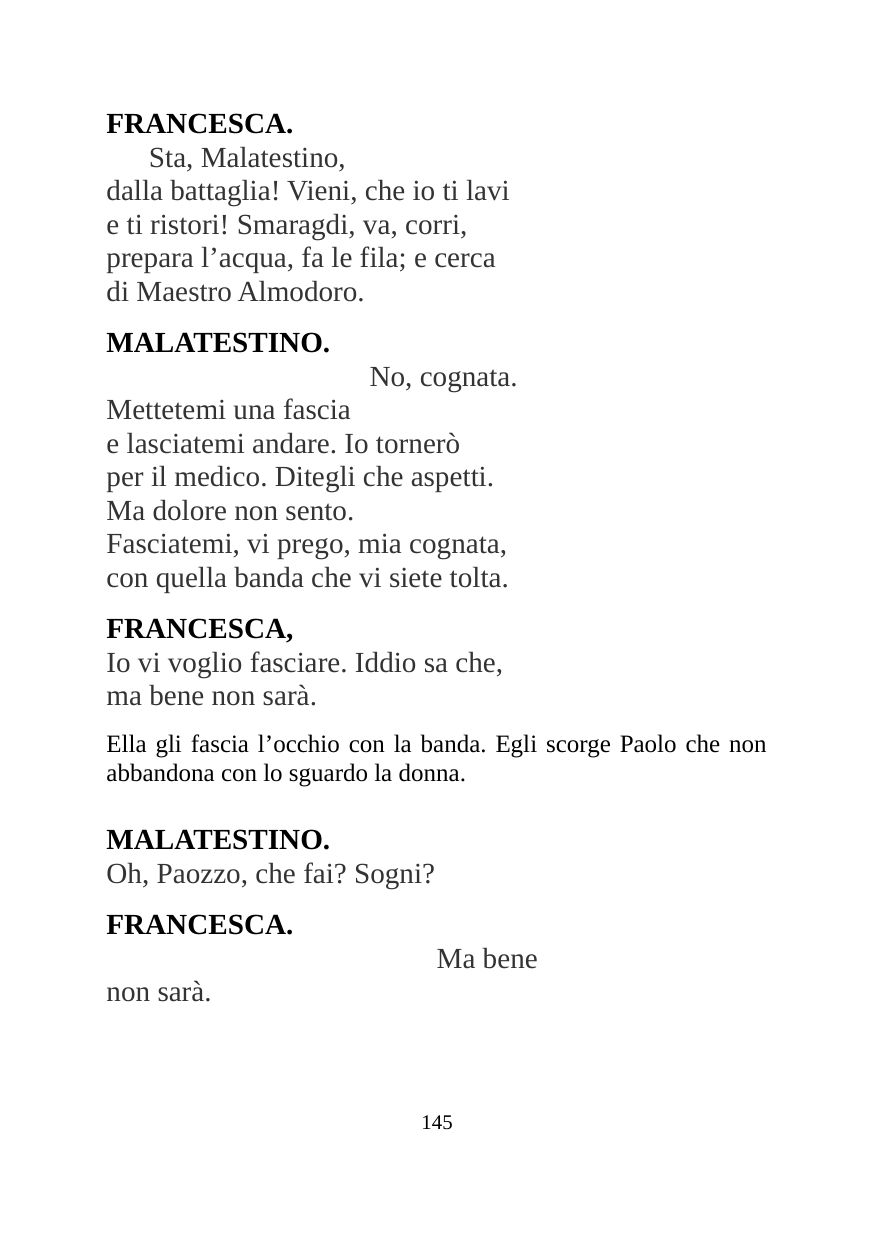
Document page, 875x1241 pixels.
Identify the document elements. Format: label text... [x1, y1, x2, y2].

text Oh, Paozzo, che fai? Sogni? [106, 856, 767, 889]
text MALATESTINO. [106, 325, 767, 359]
text No, cognata. [369, 359, 767, 392]
text Io vi voglio fasciare. Iddio sa che, ma bene non sarà. [106, 645, 767, 712]
text FRANCESCA. [106, 106, 767, 140]
text non sarà. [106, 974, 767, 1008]
text Ma bene [436, 941, 767, 974]
text Ella gli fascia l’occhio con la banda. Egli scorge Paolo che non abbandona con lo sguardo la donna. [106, 729, 767, 787]
text FRANCESCA, [106, 611, 767, 645]
text FRANCESCA. [106, 907, 767, 941]
text Sta, Malatestino, [149, 140, 767, 173]
text MALATESTINO. [106, 822, 767, 856]
text Mettetemi una fascia e lasciatemi andare. Io tornerò per il medico. Ditegli che aspetti. Ma dolore non sento. Fasciatemi, vi prego, mia cognata, con quella banda che vi siete tolta. [106, 392, 767, 593]
text dalla battaglia! Vieni, che io ti lavi e ti ristori! Smaragdi, va, corri, prepara l’acqua, fa le fila; e cerca di Maestro Almodoro. [106, 173, 767, 307]
